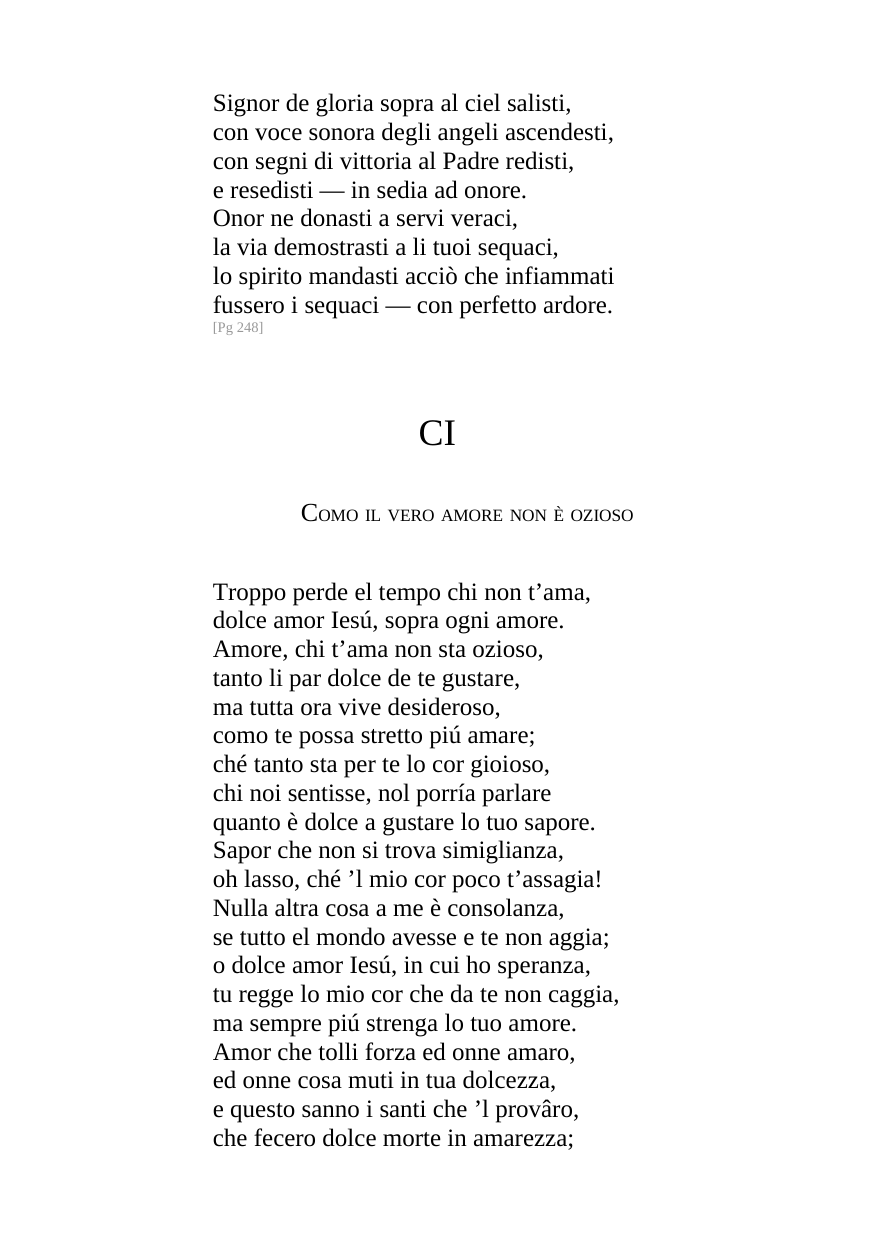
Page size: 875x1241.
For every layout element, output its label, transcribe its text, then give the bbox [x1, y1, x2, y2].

text Onor ne donasti a servi veraci, la via demostrasti a li tuoi sequaci, lo spirito mandasti acciò che infiammati fussero i sequaci — con perfetto ardore. [Pg 248] [213, 203, 779, 335]
subtitle CI Como il vero amore non è ozioso [94, 410, 779, 527]
text Signor de gloria sopra al ciel salisti, con voce sonora degli angeli ascendesti, con segni di vittoria al Padre redisti, e resedisti — in sedia ad onore. [213, 88, 779, 203]
text Amor che tolli forza ed onne amaro, ed onne cosa muti in tua dolcezza, e questo sanno i santi che ’l provâro, che fecero dolce morte in amarezza; [213, 1037, 779, 1152]
text Troppo perde el tempo chi non t’ama, dolce amor Iesú, sopra ogni amore. [213, 577, 779, 634]
text Sapor che non si trova simiglianza, oh lasso, ché ’l mio cor poco t’assagia! Nulla altra cosa a me è consolanza, se tutto el mondo avesse e te non aggia; o dolce amor Iesú, in cui ho speranza, tu regge lo mio cor che da te non caggia, ma sempre piú strenga lo tuo amore. [213, 835, 779, 1037]
text Amore, chi t’ama non sta ozioso, tanto li par dolce de te gustare, ma tutta ora vive desideroso, como te possa stretto piú amare; ché tanto sta per te lo cor gioioso, chi noi sentisse, nol porría parlare quanto è dolce a gustare lo tuo sapore. [213, 634, 779, 835]
